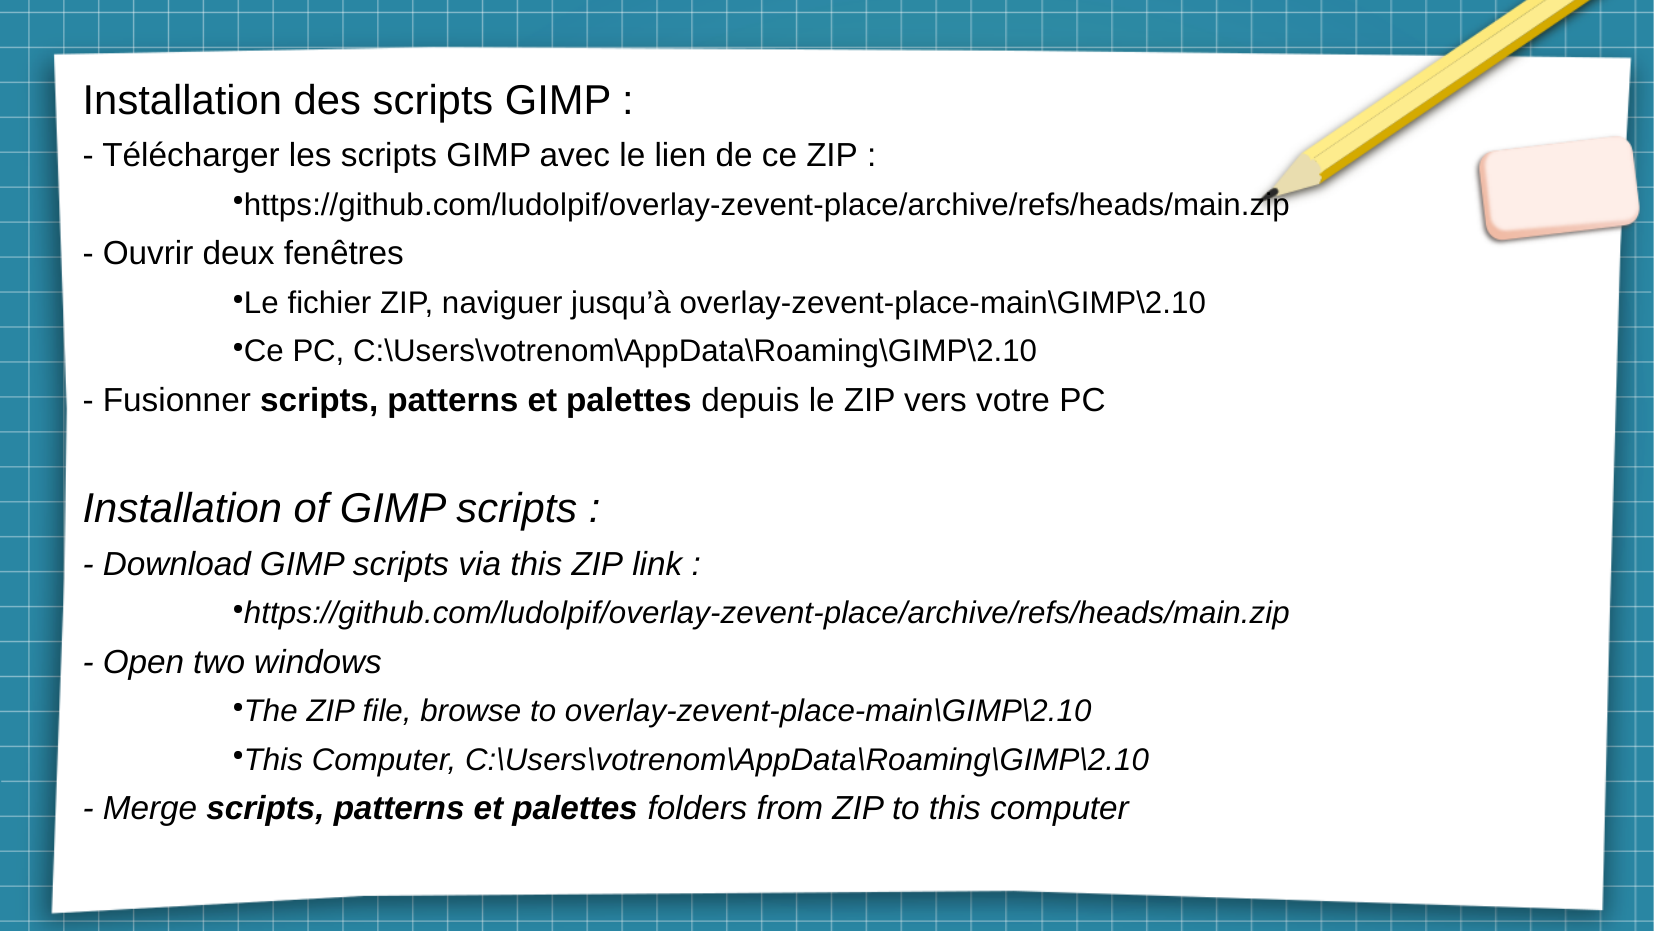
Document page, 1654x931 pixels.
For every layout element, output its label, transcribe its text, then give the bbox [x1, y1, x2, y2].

list Installation des scripts GIMP : - Télécharger les scripts GIMP avec le lien de ce ZIP : https://github.com/ludolpif/overlay-zevent-place/archive/refs/heads/main.zip - Ouvrir deux fenêtres Le fichier ZIP, naviguer jusqu’à overlay-zevent-place-main\GIMP\2.10 Ce PC, C:\Users\votrenom\AppData\Roaming\GIMP\2.10 - Fusionner scripts, patterns et palettes depuis le ZIP vers votre PC Installation of GIMP scripts : - Download GIMP scripts via this ZIP link : https://github.com/ludolpif/overlay-zevent-place/archive/refs/heads/main.zip - Open two windows The ZIP file, browse to overlay-zevent-place-main\GIMP\2.10 This Computer, C:\Users\votrenom\AppData\Roaming\GIMP\2.10 - Merge scripts, patterns et palettes folders from ZIP to this computer [82, 82, 1571, 880]
